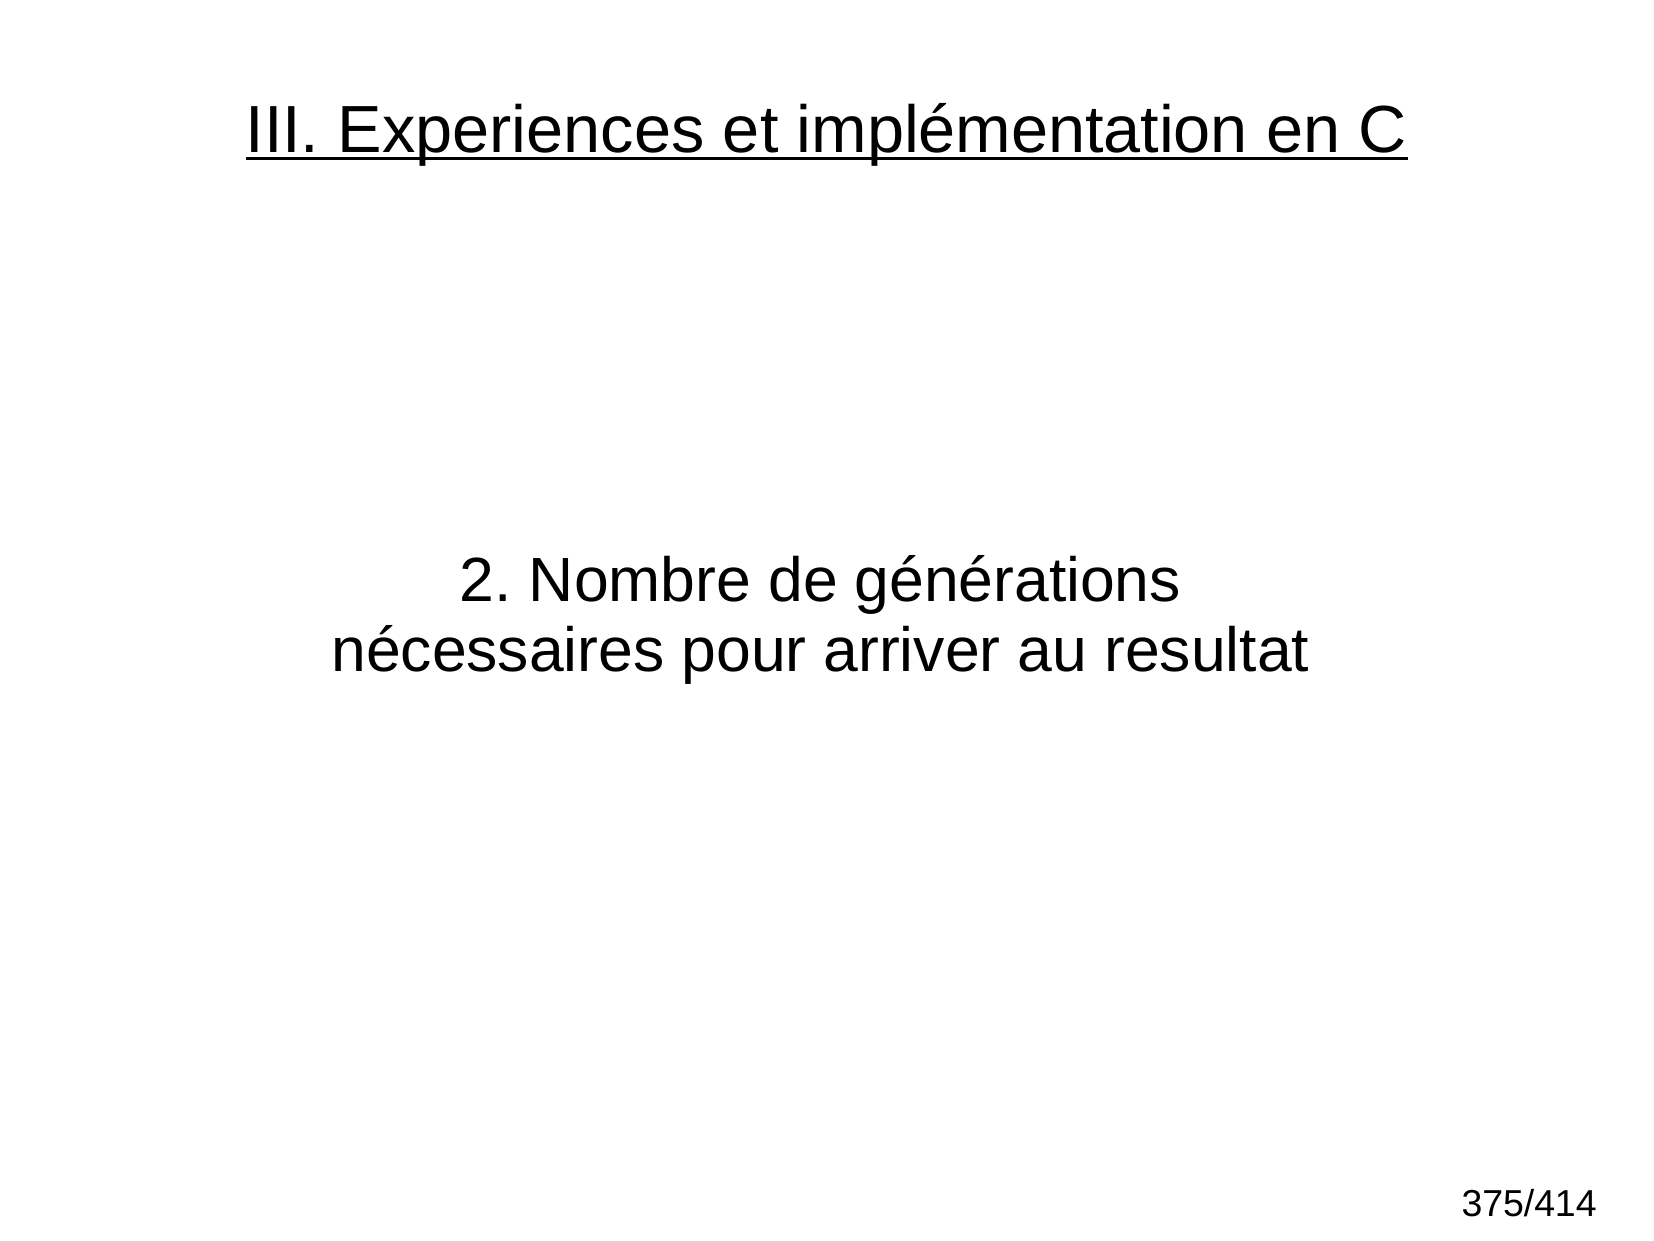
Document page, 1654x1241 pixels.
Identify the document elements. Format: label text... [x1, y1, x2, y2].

text_box <number>/414 [1446, 1175, 1654, 1233]
title III. Experiences et implémentation en C [82, 49, 1571, 257]
text_box 2. Nombre de générations nécessaires pour arriver au resultat [289, 537, 1353, 709]
